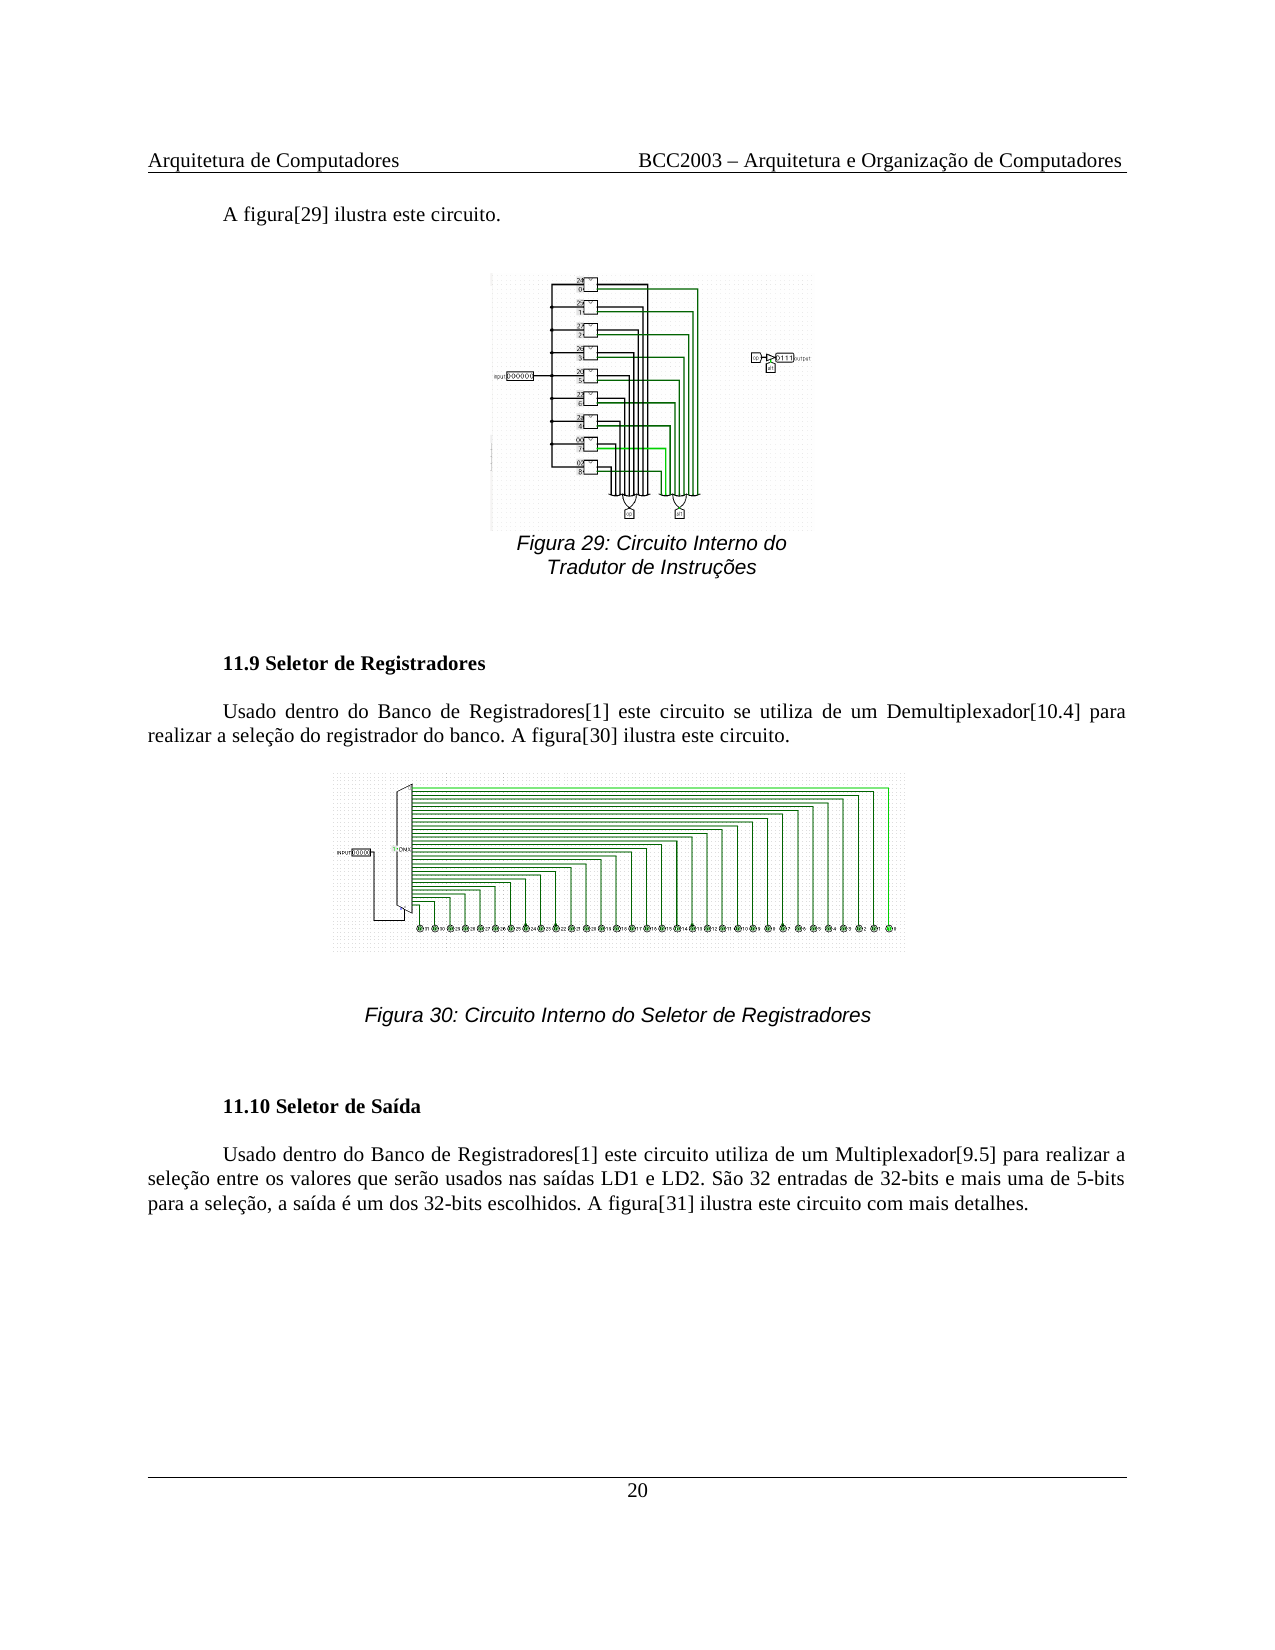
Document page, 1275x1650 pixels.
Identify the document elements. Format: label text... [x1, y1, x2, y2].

text 11.10 Seletor de Saída [148, 1094, 1127, 1118]
text 11.9 Seletor de Registradores [148, 650, 1127, 674]
text Usado dentro do Banco de Registradores[1] este circuito se utiliza de um Demultiplexador[10.4] para realizar a seleção do registrador do banco. A figura[30] ilustra este circuito. [148, 698, 1127, 747]
text A figura[29] ilustra este circuito. [148, 202, 1127, 226]
text Figura 29: Circuito Interno do Tradutor de Instruções [475, 261, 830, 579]
picture [331, 770, 907, 954]
text Figura 30: Circuito Interno do Seletor de Registradores [309, 1003, 928, 1027]
text Usado dentro do Banco de Registradores[1] este circuito utiliza de um Multiplexador[9.5] para realizar a seleção entre os valores que serão usados nas saídas LD1 e LD2. São 32 entradas de 32-bits e mais uma de 5-bits para a seleção, a saída é um dos 32-bits escolhidos. A figura[31] ilustra este circuito com mais detalhes. [148, 1142, 1127, 1214]
picture [490, 273, 815, 531]
